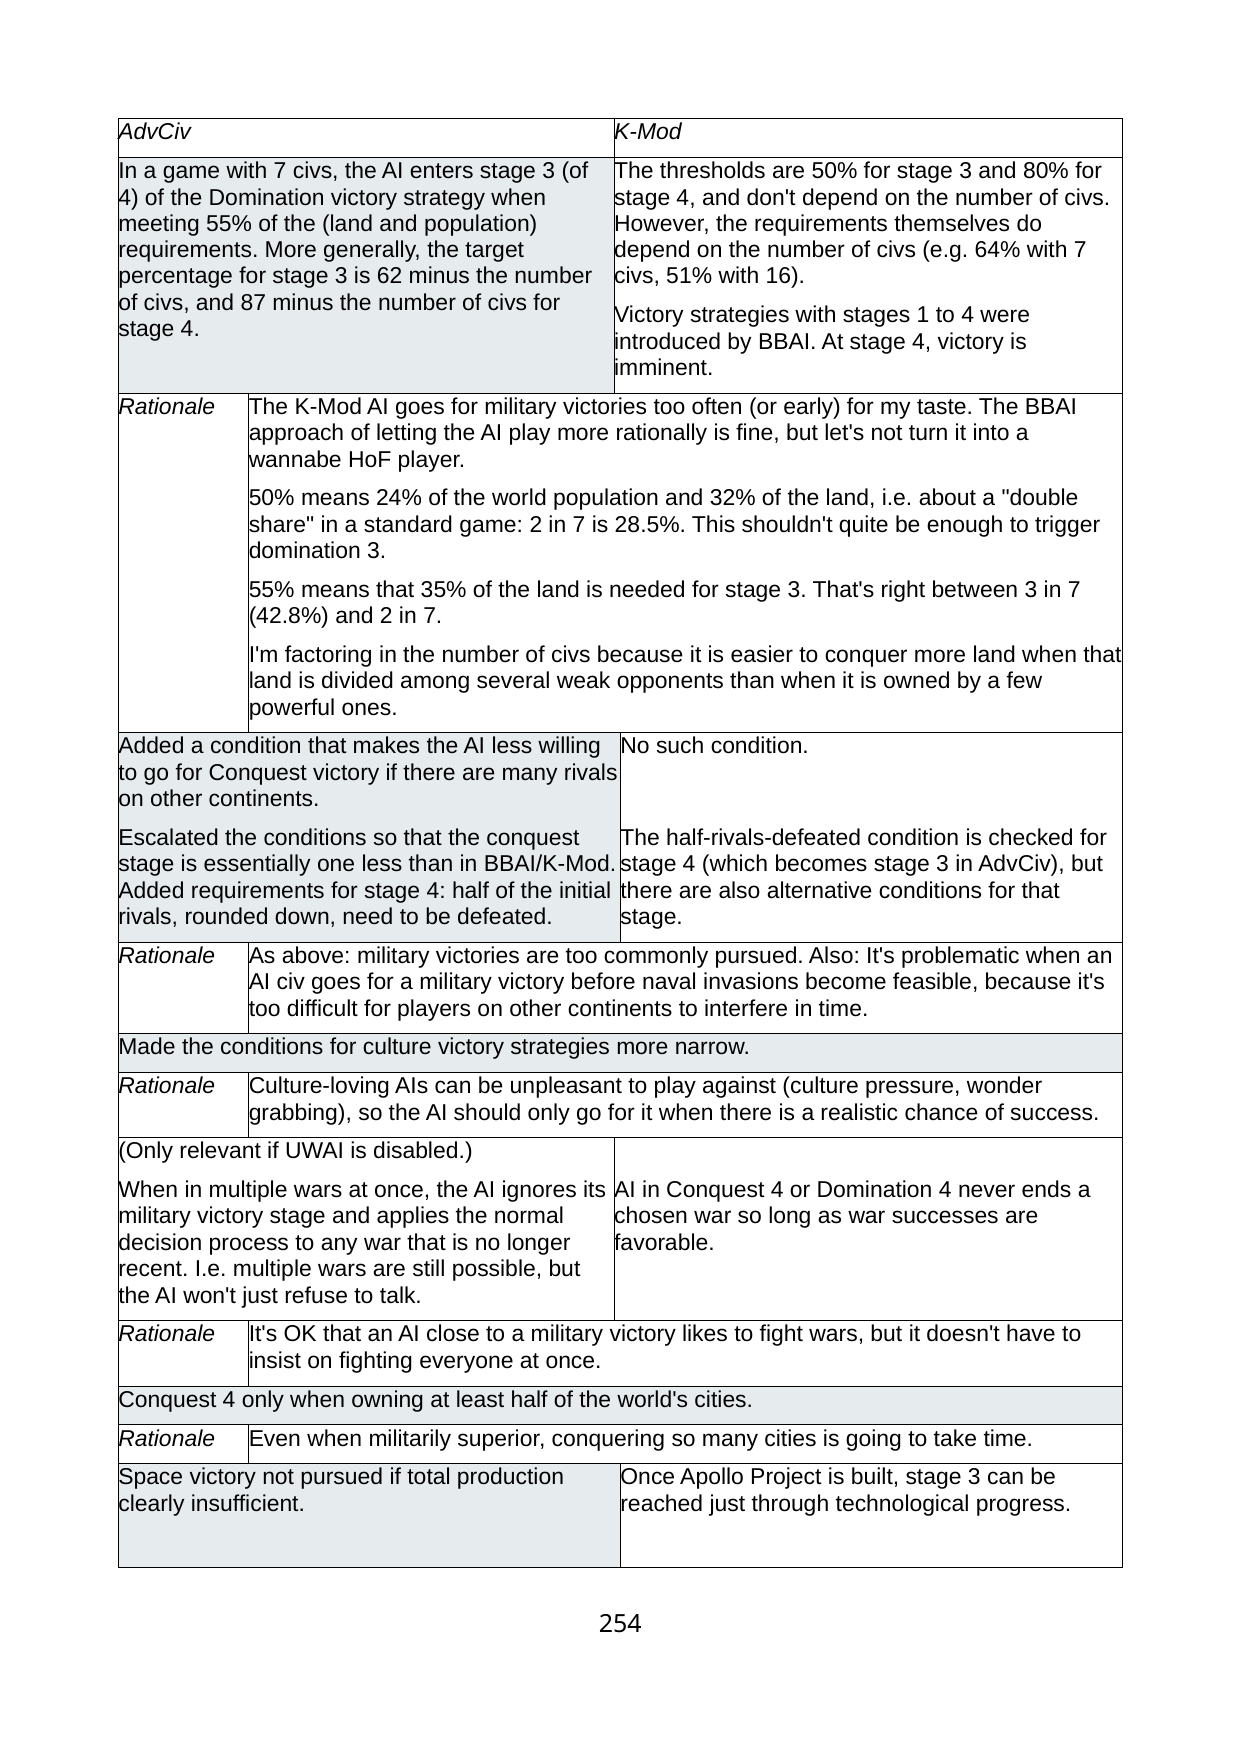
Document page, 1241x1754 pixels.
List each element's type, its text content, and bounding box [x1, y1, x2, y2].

table_cell K-Mod [615, 119, 1122, 157]
table_cell Made the conditions for culture victory strategies more narrow. [119, 1034, 1122, 1072]
table_cell As above: military victories are too commonly pursued. Also: It's problematic when an AI civ goes for a military victory before naval invasions become feasible, because it's too difficult for players on other continents to interfere in time. [249, 943, 1122, 1033]
table_cell Even when militarily superior, conquering so many cities is going to take time. [249, 1425, 1122, 1463]
table_cell Rationale [119, 943, 248, 1033]
table_cell Added a condition that makes the AI less willing to go for Conquest victory if there are many rivals on other continents. Escalated the conditions so that the conquest stage is essentially one less than in BBAI/K-Mod. Added requirements for stage 4: half of the initial rivals, rounded down, need to be defeated. [119, 733, 620, 942]
table_cell Rationale [119, 394, 248, 732]
table_cell The thresholds are 50% for stage 3 and 80% for stage 4, and don't depend on the number of civs. However, the requirements themselves do depend on the number of civs (e.g. 64% with 7 civs, 51% with 16). Victory strategies with stages 1 to 4 were introduced by BBAI. At stage 4, victory is imminent. [615, 158, 1122, 393]
table_cell No such condition. The half-rivals-defeated condition is checked for stage 4 (which becomes stage 3 in AdvCiv), but there are also alternative conditions for that stage. [621, 733, 1122, 942]
table_cell Rationale [119, 1425, 248, 1463]
table_cell Conquest 4 only when owning at least half of the world's cities. [119, 1387, 1122, 1424]
table_cell Space victory not pursued if total production clearly insufficient. [119, 1464, 620, 1567]
table_cell Rationale [119, 1321, 248, 1386]
table_cell Once Apollo Project is built, stage 3 can be reached just through technological progress. [621, 1464, 1122, 1567]
table_cell In a game with 7 civs, the AI enters stage 3 (of 4) of the Domination victory strategy when meeting 55% of the (land and population) requirements. More generally, the target percentage for stage 3 is 62 minus the number of civs, and 87 minus the number of civs for stage 4. [119, 158, 614, 393]
table_cell Rationale [119, 1073, 248, 1137]
table_cell (Only relevant if UWAI is disabled.) When in multiple wars at once, the AI ignores its military victory stage and applies the normal decision process to any war that is no longer recent. I.e. multiple wars are still possible, but the AI won't just refuse to talk. [119, 1138, 614, 1320]
table_cell The K-Mod AI goes for military victories too often (or early) for my taste. The BBAI approach of letting the AI play more rationally is fine, but let's not turn it into a wannabe HoF player. 50% means 24% of the world population and 32% of the land, i.e. about a "double share" in a standard game: 2 in 7 is 28.5%. This shouldn't quite be enough to trigger domination 3. 55% means that 35% of the land is needed for stage 3. That's right between 3 in 7 (42.8%) and 2 in 7. I'm factoring in the number of civs because it is easier to conquer more land when that land is divided among several weak opponents than when it is owned by a few powerful ones. [249, 394, 1122, 732]
table_cell AI in Conquest 4 or Domination 4 never ends a chosen war so long as war successes are favorable. [615, 1138, 1122, 1320]
table_cell It's OK that an AI close to a military victory likes to fight wars, but it doesn't have to insist on fighting everyone at once. [249, 1321, 1122, 1386]
table_cell Culture-loving AIs can be unpleasant to play against (culture pressure, wonder grabbing), so the AI should only go for it when there is a realistic chance of success. [249, 1073, 1122, 1137]
table_cell AdvCiv [119, 119, 614, 157]
